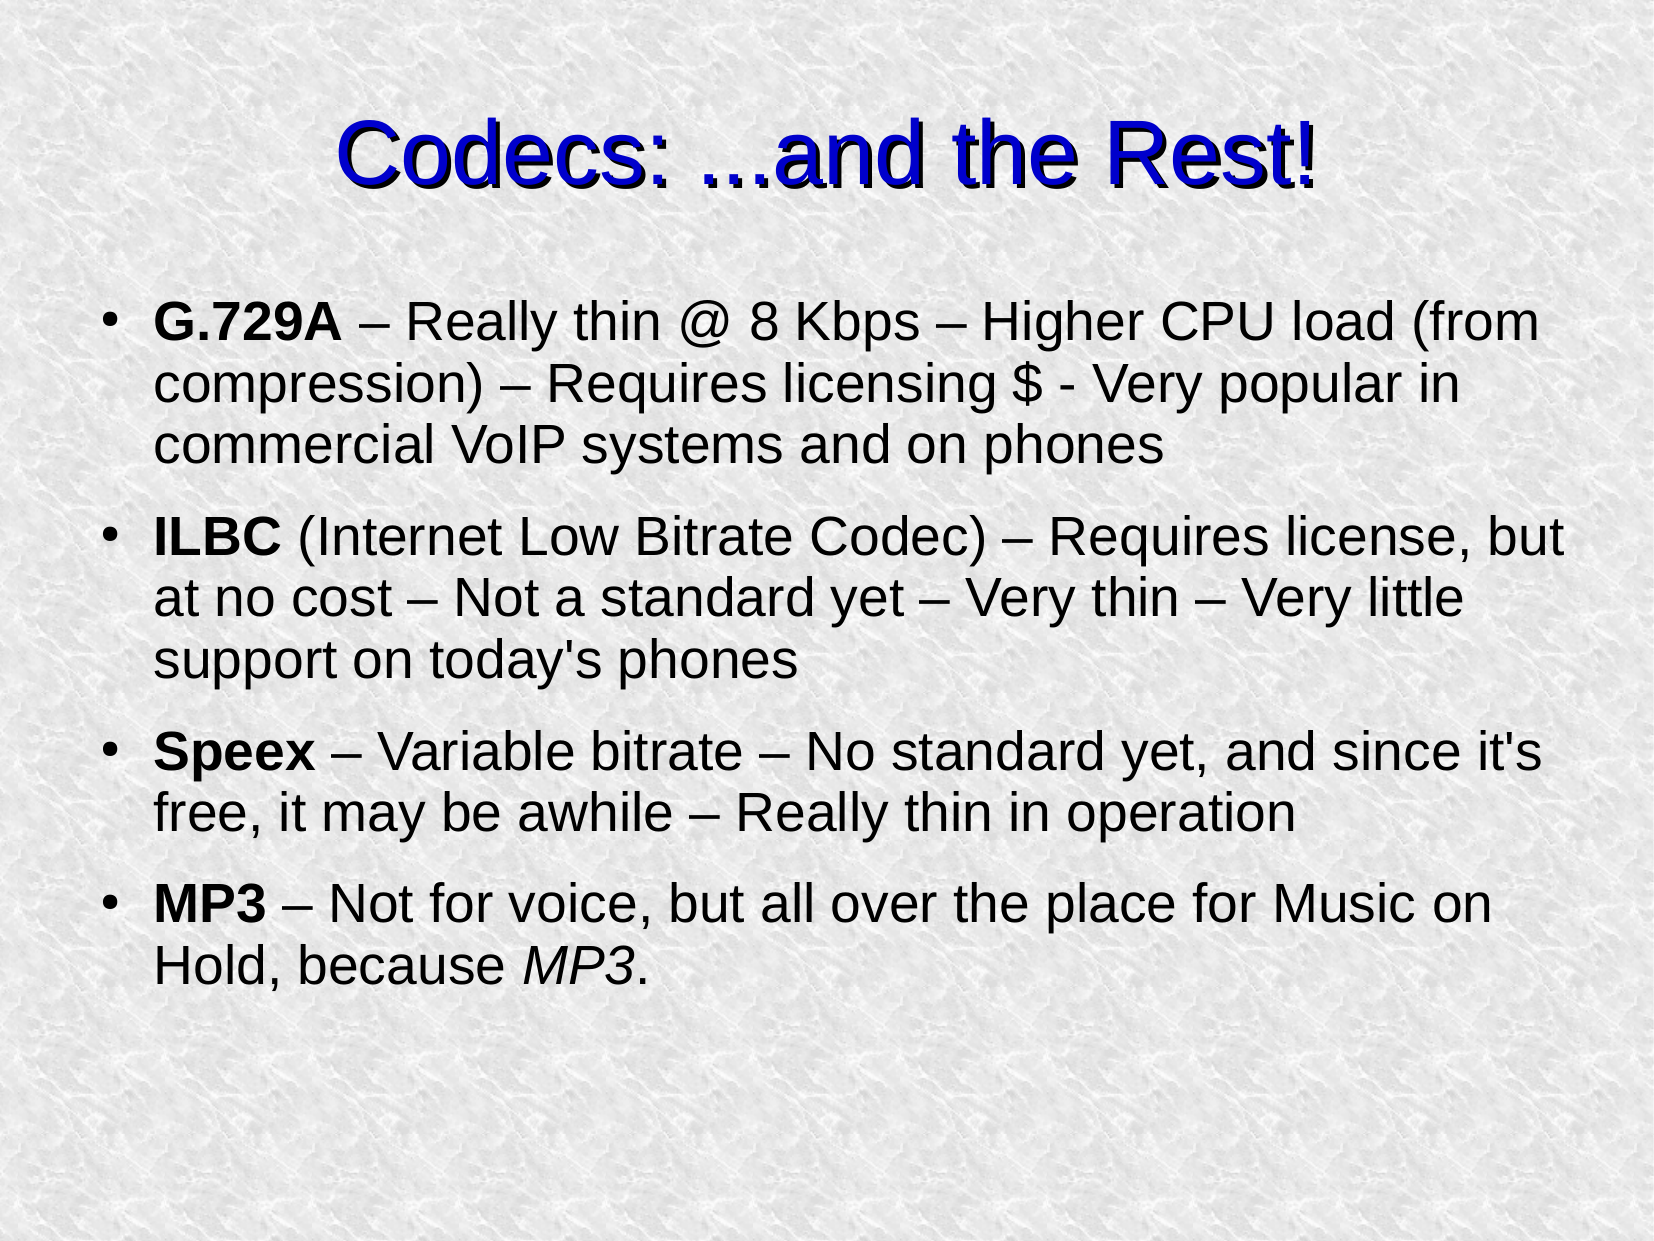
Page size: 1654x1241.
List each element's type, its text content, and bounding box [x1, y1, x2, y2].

picture [0, 0, 1654, 1241]
list G.729A – Really thin @ 8 Kbps – Higher CPU load (from compression) – Requires licensing $ - Very popular in commercial VoIP systems and on phones ILBC (Internet Low Bitrate Codec) – Requires license, but at no cost – Not a standard yet – Very thin – Very little support on today's phones Speex – Variable bitrate – No standard yet, and since it's free, it may be awhile – Really thin in operation MP3 – Not for voice, but all over the place for Music on Hold, because MP3. [82, 290, 1571, 1010]
title Codecs: ...and the Rest! [82, 49, 1571, 257]
